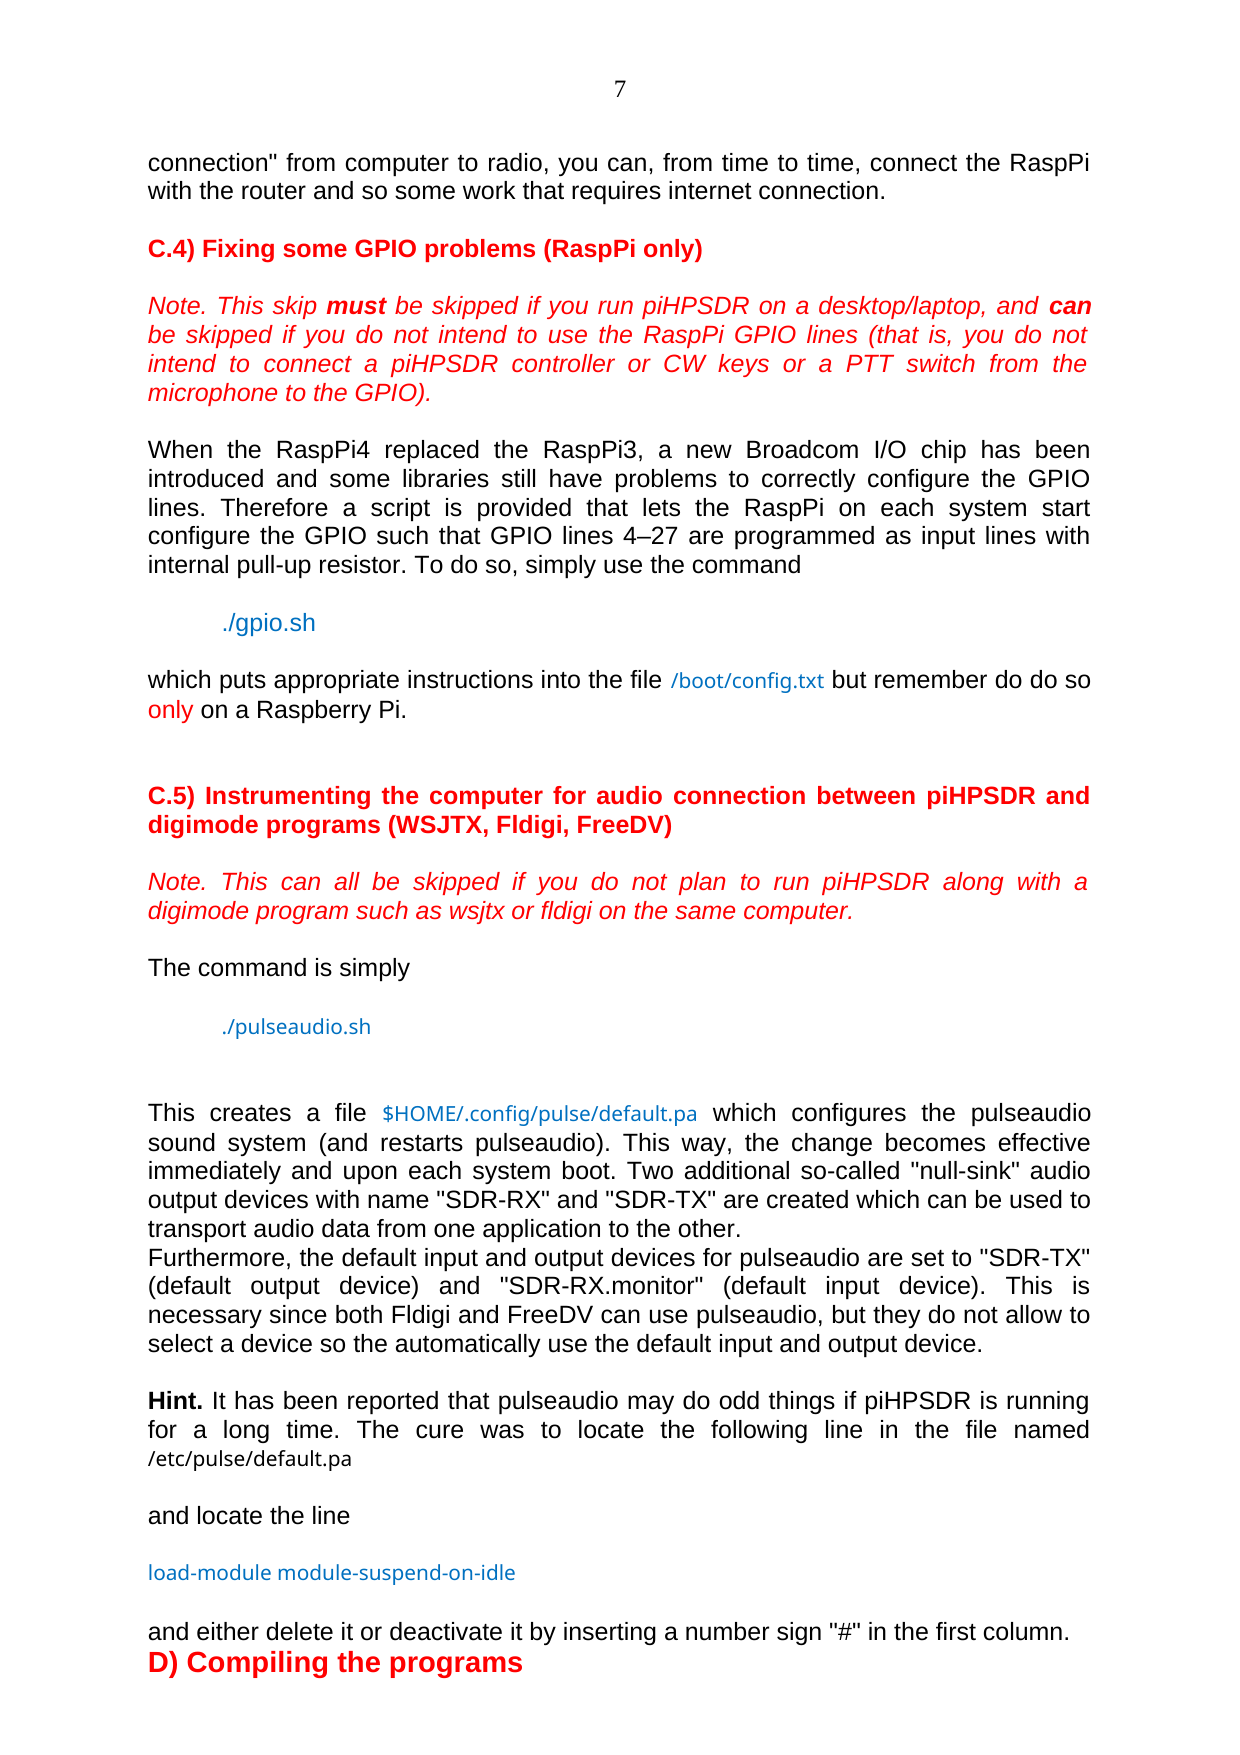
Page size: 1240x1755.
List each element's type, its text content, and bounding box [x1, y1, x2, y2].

text Hint. It has been reported that pulseaudio may do odd things if piHPSDR is running for a long time. The cure was to locate the following line in the file named /etc/pulse/default.pa [148, 1386, 1092, 1472]
text When the RaspPi4 replaced the RaspPi3, a new Broadcom I/O chip has been introduced and some libraries still have problems to correctly configure the GPIO lines. Therefore a script is provided that lets the RaspPi on each system start configure the GPIO such that GPIO lines 4–27 are programmed as input lines with internal pull-up resistor. To do so, simply use the command [148, 435, 1092, 579]
text which puts appropriate instructions into the file /boot/config.txt but remember do do so only on a Raspberry Pi. [148, 665, 1092, 723]
text C.5) Instrumenting the computer for audio connection between piHPSDR and digimode programs (WSJTX, Fldigi, FreeDV) [148, 781, 1092, 838]
text ./gpio.sh [148, 608, 1092, 636]
text load-module module-suspend-on-idle [148, 1558, 1092, 1587]
text and either delete it or deactivate it by inserting a number sign "#" in the first column. [148, 1617, 1092, 1646]
text The command is simply [148, 953, 1092, 982]
text Furthermore, the default input and output devices for pulseaudio are set to "SDR-TX" (default output device) and "SDR-RX.monitor" (default input device). This is necessary since both Fldigi and FreeDV can use pulseaudio, but they do not allow to select a device so the automatically use the default input and output device. [148, 1243, 1092, 1358]
text This creates a file $HOME/.config/pulse/default.pa which configures the pulseaudio sound system (and restarts pulseaudio). This way, the change becomes effective immediately and upon each system boot. Two additional so-called "null-sink" audio output devices with name "SDR-RX" and "SDR-TX" are created which can be used to transport audio data from one application to the other. [148, 1098, 1092, 1243]
text Note. This can all be skipped if you do not plan to run piHPSDR along with a digimode program such as wsjtx or fldigi on the same computer. [148, 867, 1092, 925]
text Note. This skip must be skipped if you run piHPSDR on a desktop/laptop, and can be skipped if you do not intend to use the RaspPi GPIO lines (that is, you do not intend to connect a piHPSDR controller or CW keys or a PTT switch from the microphone to the GPIO). [148, 291, 1092, 406]
text and locate the line [148, 1501, 1092, 1530]
text D) Compiling the programs [148, 1646, 1092, 1679]
text ./pulseaudio.sh [148, 1011, 1092, 1041]
text C.4) Fixing some GPIO problems (RaspPi only) [148, 234, 1092, 263]
text connection" from computer to radio, you can, from time to time, connect the RaspPi with the router and so some work that requires internet connection. [148, 148, 1092, 205]
